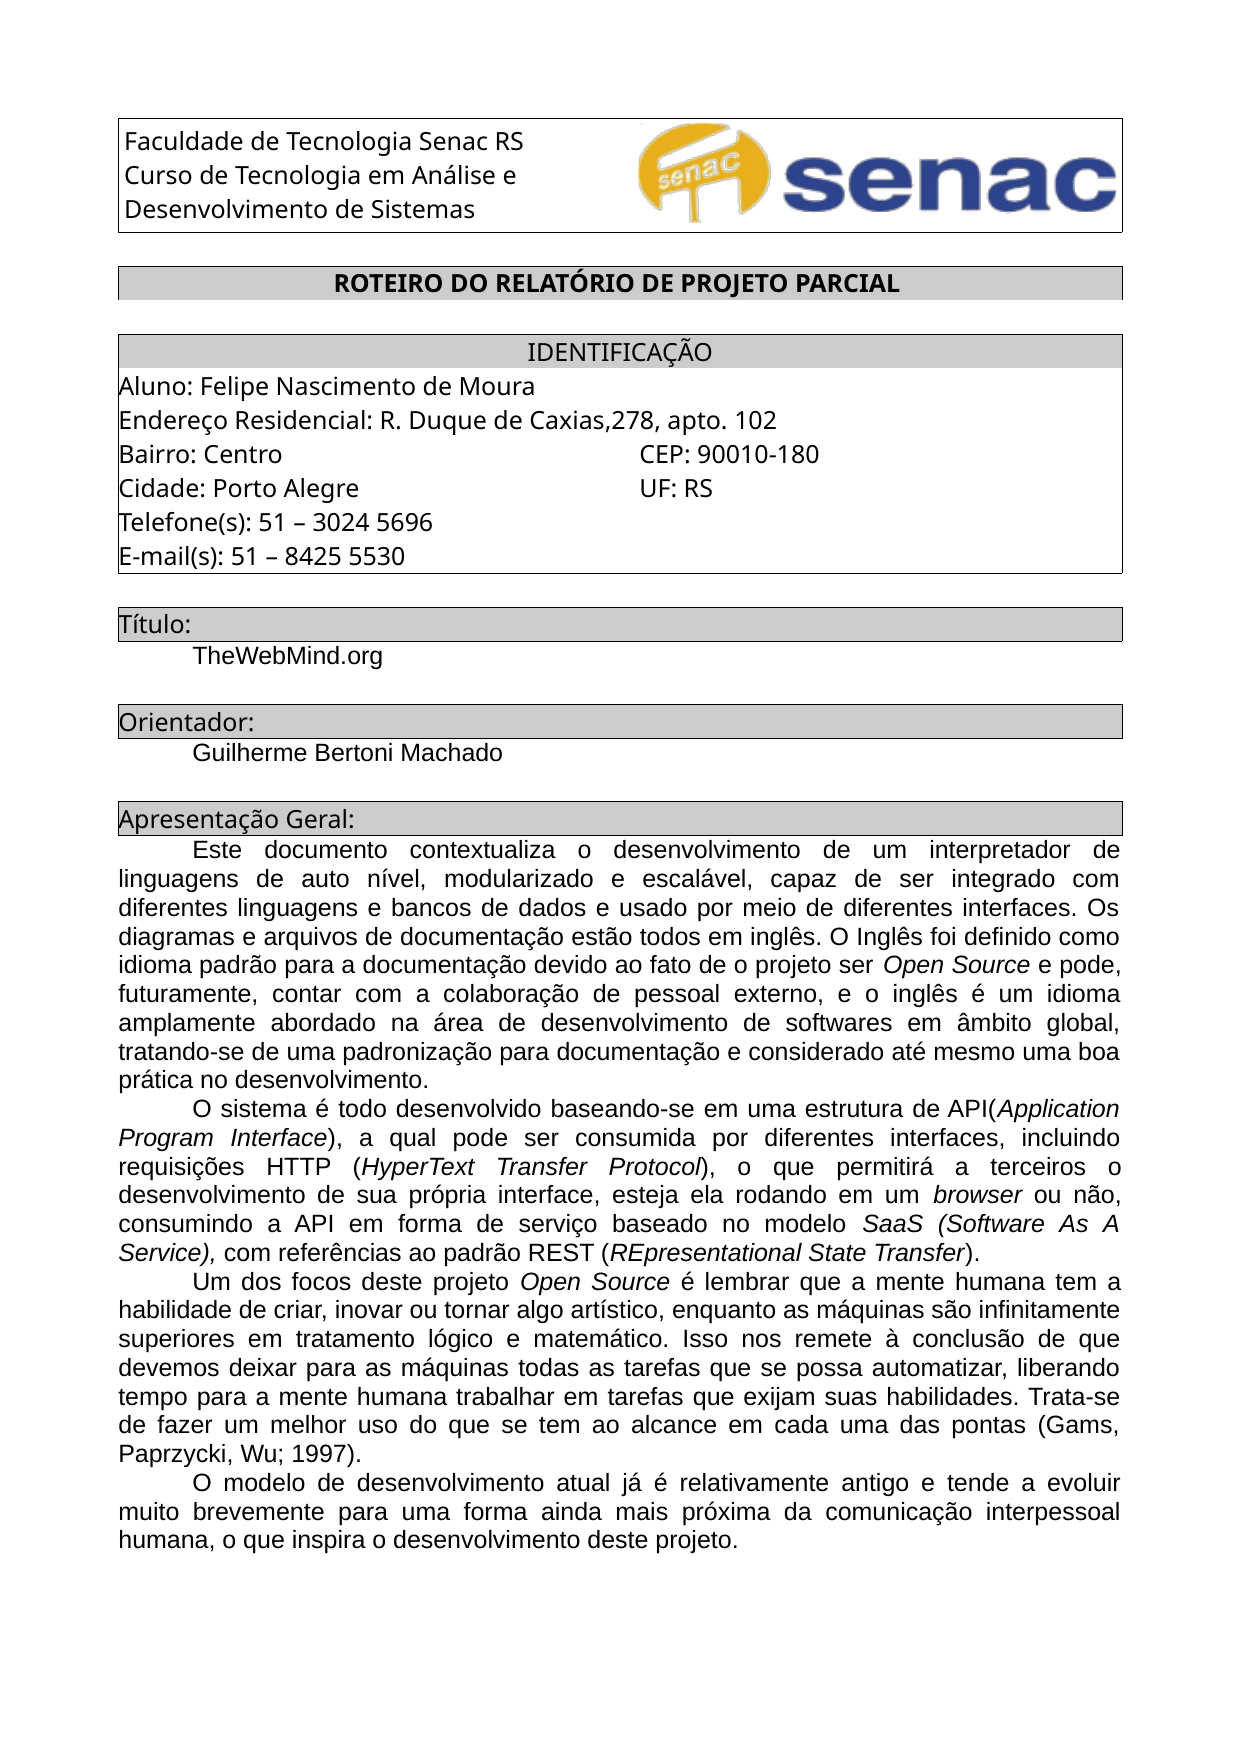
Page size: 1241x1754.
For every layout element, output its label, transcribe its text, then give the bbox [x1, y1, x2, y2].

text O sistema é todo desenvolvido baseando-se em uma estrutura de API(Application Program Interface), a qual pode ser consumida por diferentes interfaces, incluindo requisições HTTP (HyperText Transfer Protocol), o que permitirá a terceiros o desenvolvimento de sua própria interface, esteja ela rodando em um browser ou não, consumindo a API em forma de serviço baseado no modelo SaaS (Software As A Service), com referências ao padrão REST (REpresentational State Transfer). [118, 1094, 1122, 1267]
table_cell CEP: 90010-180 [639, 437, 1122, 471]
table_cell Bairro: Centro [119, 437, 639, 471]
text Um dos focos deste projeto Open Source é lembrar que a mente humana tem a habilidade de criar, inovar ou tornar algo artístico, enquanto as máquinas são infinitamente superiores em tratamento lógico e matemático. Isso nos remete à conclusão de que devemos deixar para as máquinas todas as tarefas que se possa automatizar, liberando tempo para a mente humana trabalhar em tarefas que exijam suas habilidades. Trata-se de fazer um melhor uso do que se tem ao alcance em cada uma das pontas (Gams, Paprzycki, Wu; 1997). [118, 1267, 1122, 1468]
text O modelo de desenvolvimento atual já é relativamente antigo e tende a evoluir muito brevemente para uma forma ainda mais próxima da comunicação interpessoal humana, o que inspira o desenvolvimento deste projeto. [118, 1468, 1122, 1554]
table_header Faculdade de Tecnologia Senac RS Curso de Tecnologia em Análise e Desenvolvimento de Sistemas [119, 119, 620, 232]
table_cell UF: RS [639, 471, 1122, 505]
table_cell Telefone(s): 51 – 3024 5696 [119, 505, 1122, 539]
table_header [620, 119, 1122, 232]
text Guilherme Bertoni Machado [118, 739, 1122, 767]
table_cell Endereço Residencial: R. Duque de Caxias,278, apto. 102 [119, 403, 1122, 437]
table_cell Aluno: Felipe Nascimento de Moura [119, 369, 1122, 402]
table_cell E-mail(s): 51 – 8425 5530 [119, 539, 1122, 573]
picture [638, 123, 1117, 223]
text TheWebMind.org [118, 642, 1122, 670]
table_cell Cidade: Porto Alegre [119, 471, 639, 505]
text Este documento contextualiza o desenvolvimento de um interpretador de linguagens de auto nível, modularizado e escalável, capaz de ser integrado com diferentes linguagens e bancos de dados e usado por meio de diferentes interfaces. Os diagramas e arquivos de documentação estão todos em inglês. O Inglês foi definido como idioma padrão para a documentação devido ao fato de o projeto ser Open Source e pode, futuramente, contar com a colaboração de pessoal externo, e o inglês é um idioma amplamente abordado na área de desenvolvimento de softwares em âmbito global, tratando-se de uma padronização para documentação e considerado até mesmo uma boa prática no desenvolvimento. [118, 836, 1122, 1094]
